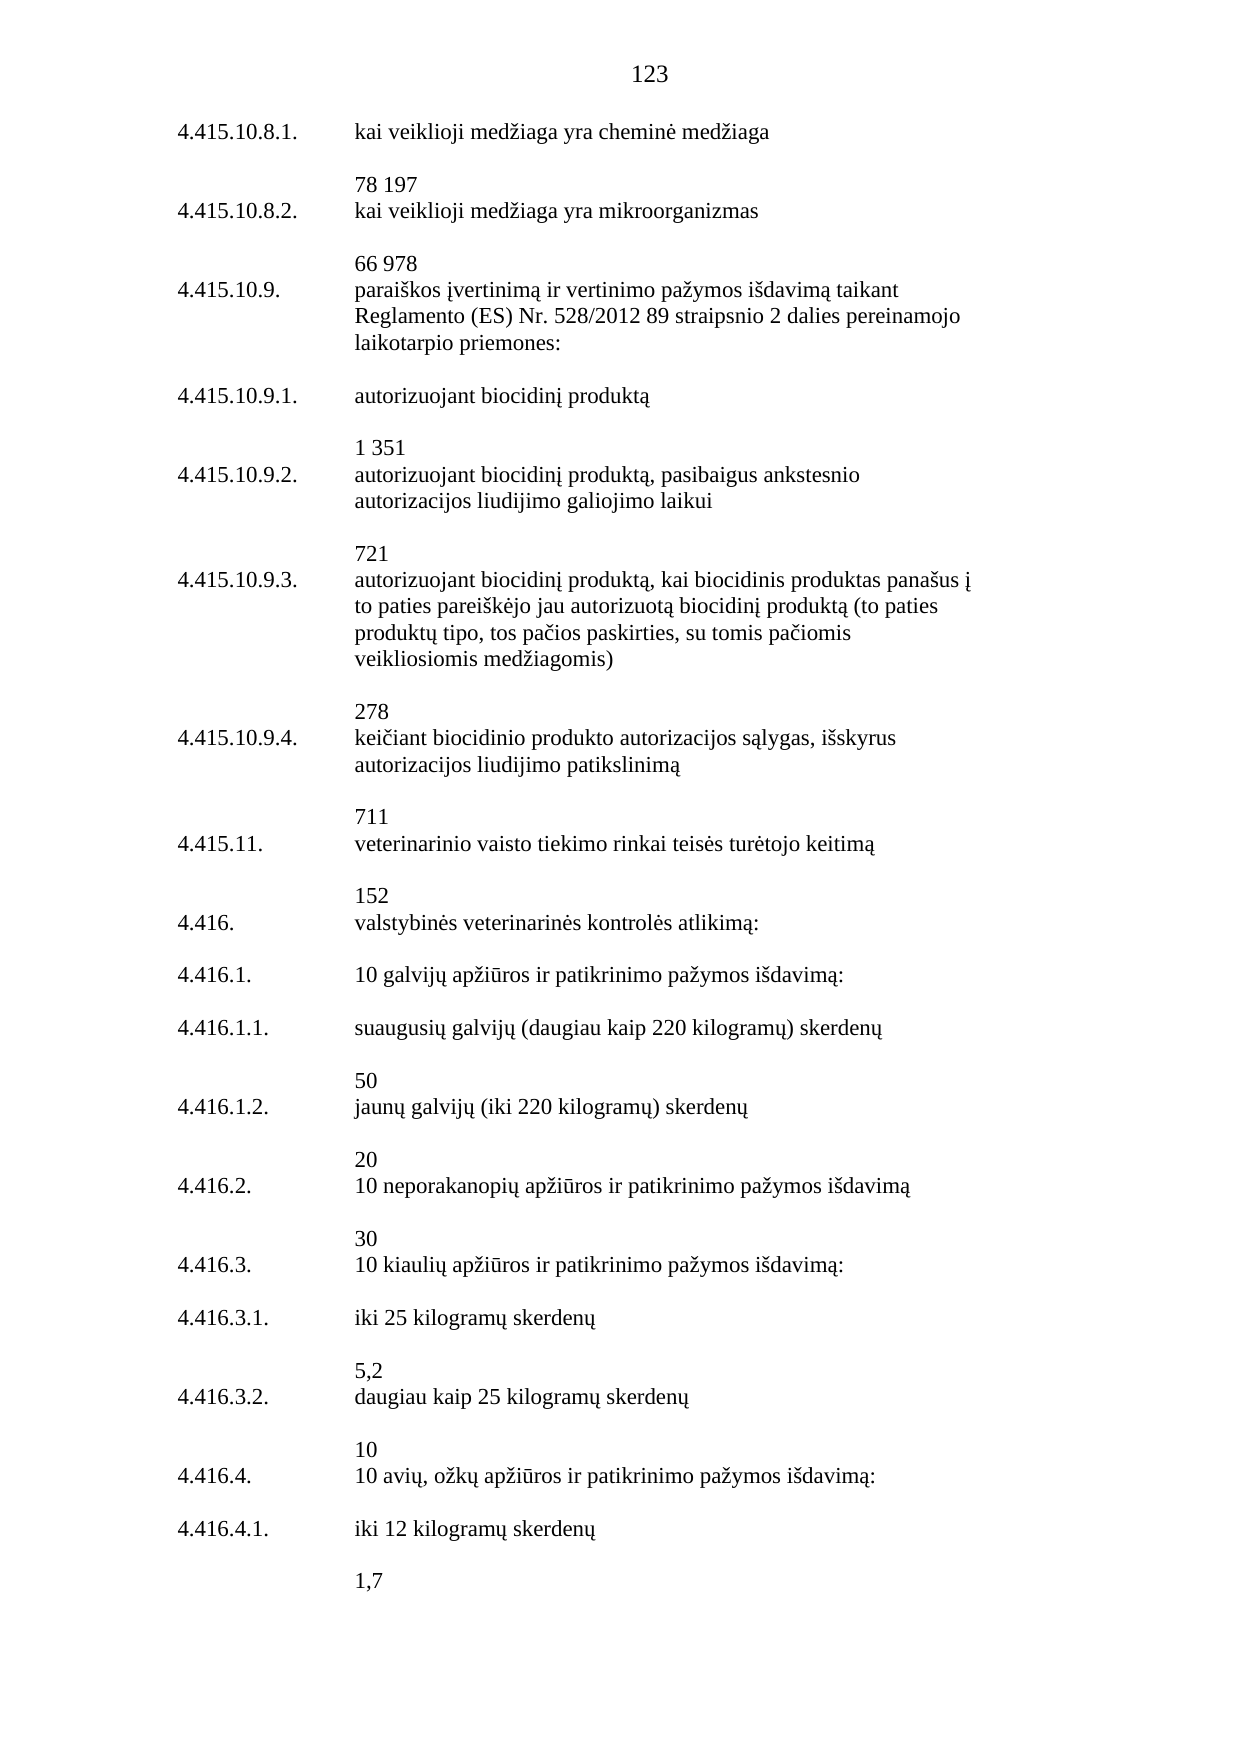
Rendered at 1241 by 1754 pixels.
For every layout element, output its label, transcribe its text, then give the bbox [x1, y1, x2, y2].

text veikliosiomis medžiagomis) 278 [354, 645, 974, 724]
text 4.416. valstybinės veterinarinės kontrolės atlikimą: [177, 909, 974, 961]
text 4.416.1.1. suaugusių galvijų (daugiau kaip 220 kilogramų) skerdenų 50 [177, 1014, 974, 1093]
text 4.416.2. 10 neporakanopių apžiūros ir patikrinimo pažymos išdavimą 30 [177, 1172, 974, 1251]
text 4.415.10.8.2. kai veiklioji medžiaga yra mikroorganizmas 66 978 [177, 197, 974, 276]
text 4.415.10.9.2. autorizuojant biocidinį produktą, pasibaigus ankstesnio [177, 461, 974, 487]
text produktų tipo, tos pačios paskirties, su tomis pačiomis [354, 619, 974, 645]
text autorizacijos liudijimo galiojimo laikui 721 [354, 487, 974, 566]
text 4.415.10.9. paraiškos įvertinimą ir vertinimo pažymos išdavimą taikant [177, 276, 974, 303]
text 4.415.10.9.4. keičiant biocidinio produkto autorizacijos sąlygas, išskyrus [177, 724, 974, 751]
text 4.416.4.1. iki 12 kilogramų skerdenų 1,7 [177, 1515, 974, 1594]
text 4.415.10.8.1. kai veiklioji medžiaga yra cheminė medžiaga 78 197 [177, 118, 974, 197]
text 4.416.3. 10 kiaulių apžiūros ir patikrinimo pažymos išdavimą: [177, 1251, 974, 1304]
text 4.416.1. 10 galvijų apžiūros ir patikrinimo pažymos išdavimą: [177, 961, 974, 1014]
text 4.416.1.2. jaunų galvijų (iki 220 kilogramų) skerdenų 20 [177, 1093, 974, 1172]
text to paties pareiškėjo jau autorizuotą biocidinį produktą (to paties [354, 592, 974, 619]
text autorizacijos liudijimo patikslinimą 711 [354, 751, 974, 830]
text 4.416.4. 10 avių, ožkų apžiūros ir patikrinimo pažymos išdavimą: [177, 1462, 974, 1515]
text 4.415.10.9.1. autorizuojant biocidinį produktą 1 351 [177, 382, 974, 461]
text Reglamento (ES) Nr. 528/2012 89 straipsnio 2 dalies pereinamojo [354, 303, 974, 329]
text laikotarpio priemones: [354, 329, 974, 382]
text 4.415.10.9.3. autorizuojant biocidinį produktą, kai biocidinis produktas panašus į [177, 566, 974, 592]
text 4.415.11. veterinarinio vaisto tiekimo rinkai teisės turėtojo keitimą 152 [177, 830, 974, 909]
text 4.416.3.2. daugiau kaip 25 kilogramų skerdenų 10 [177, 1383, 974, 1462]
text 4.416.3.1. iki 25 kilogramų skerdenų 5,2 [177, 1304, 974, 1383]
